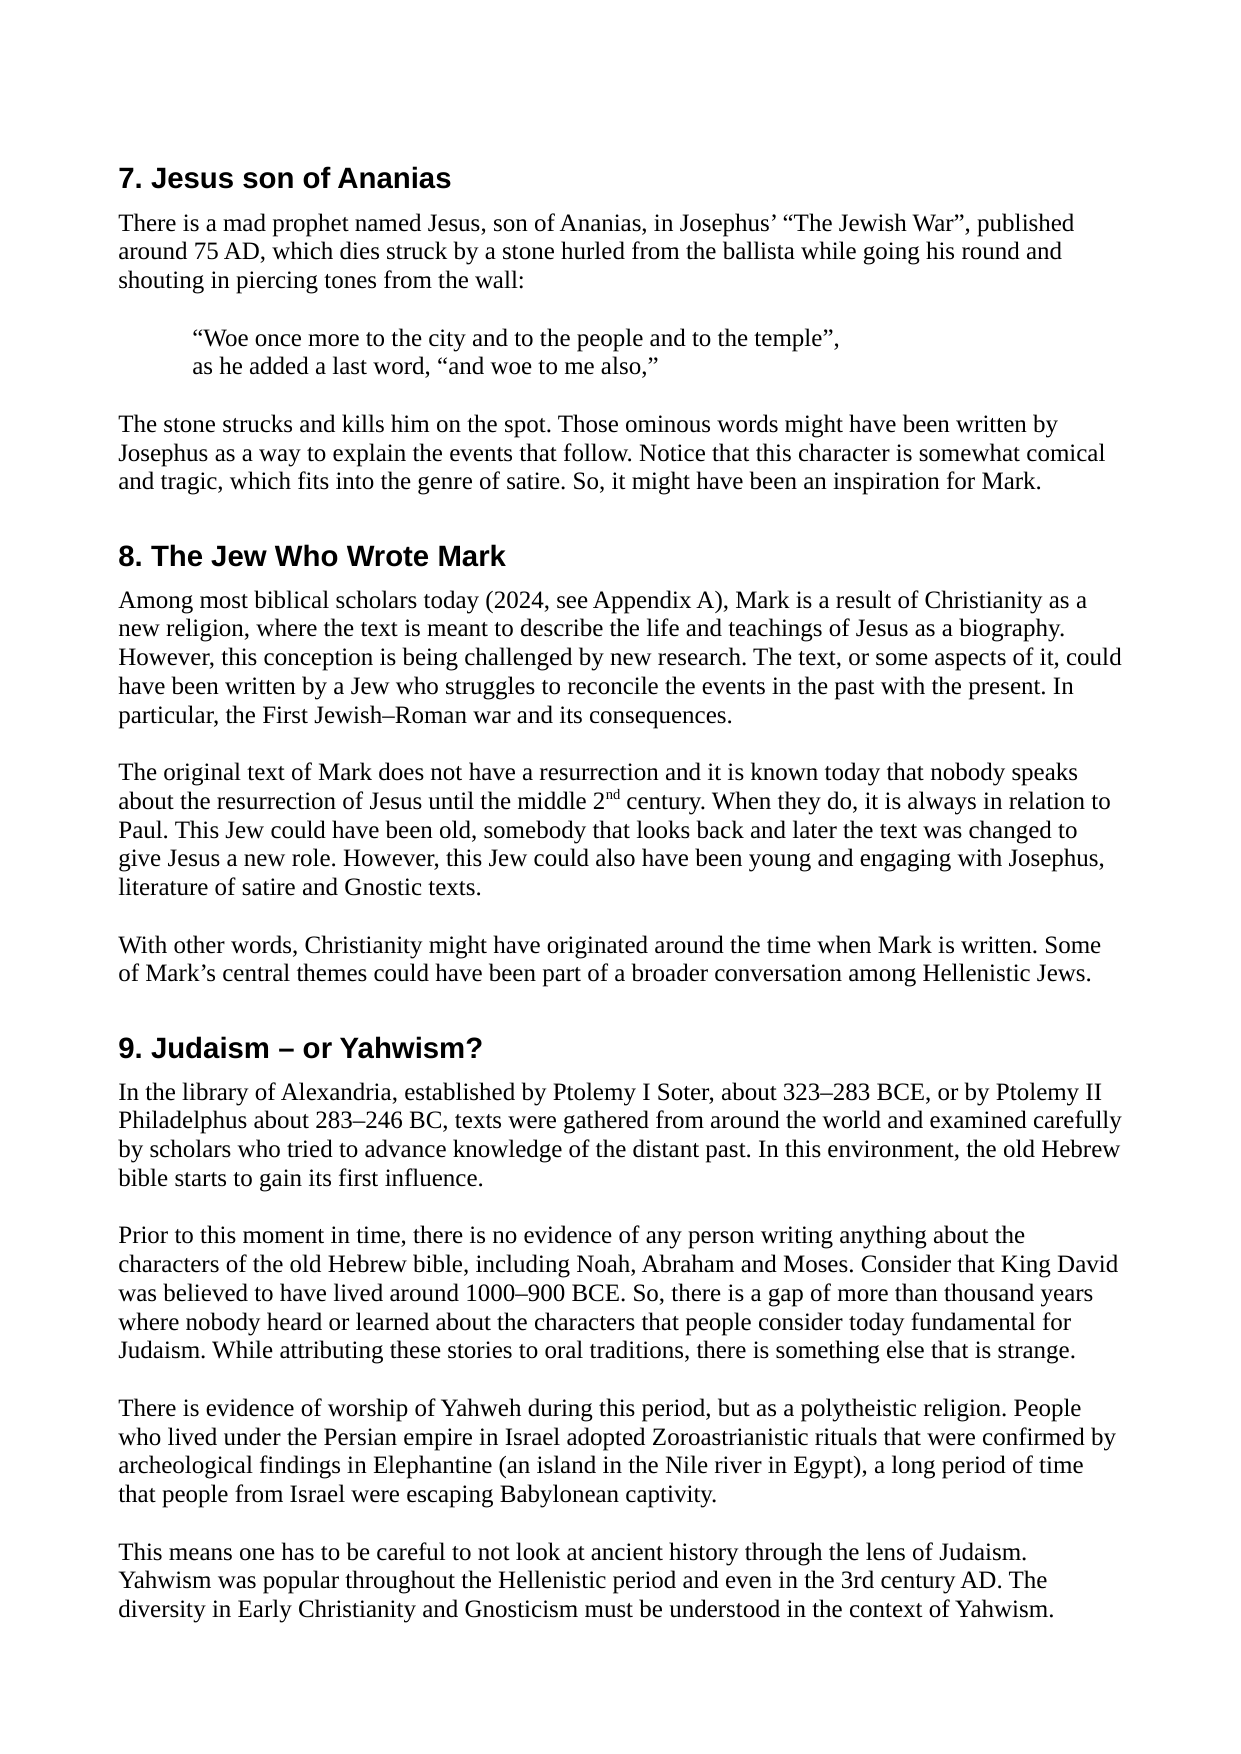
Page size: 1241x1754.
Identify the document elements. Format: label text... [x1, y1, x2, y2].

text Prior to this moment in time, there is no evidence of any person writing anything about the characters of the old Hebrew bible, including Noah, Abraham and Moses. Consider that King David was believed to have lived around 1000–900 BCE. So, there is a gap of more than thousand years where nobody heard or learned about the characters that people consider today fundamental for Judaism. While attributing these stories to oral traditions, there is something else that is strange. [118, 1221, 1122, 1364]
text In the library of Alexandria, established by Ptolemy I Soter, about 323–283 BCE, or by Ptolemy II Philadelphus about 283–246 BC, texts were gathered from around the world and examined carefully by scholars who tried to advance knowledge of the distant past. In this environment, the old Hebrew bible starts to gain its first influence. [118, 1077, 1122, 1192]
text This means one has to be careful to not look at ancient history through the lens of Judaism. Yahwism was popular throughout the Hellenistic period and even in the 3rd century AD. The diversity in Early Christianity and Gnosticism must be understood in the context of Yahwism. [118, 1537, 1122, 1623]
text “Woe once more to the city and to the people and to the temple”, [118, 323, 1122, 351]
text There is a mad prophet named Jesus, son of Ananias, in Josephus’ “The Jewish War”, published around 75 AD, which dies struck by a stone hurled from the ballista while going his round and shouting in piercing tones from the wall: [118, 208, 1122, 294]
subtitle 8. The Jew Who Wrote Mark [118, 538, 1122, 572]
subtitle 9. Judaism – or Yahwism? [118, 1031, 1122, 1064]
text There is evidence of worship of Yahweh during this period, but as a polytheistic religion. People who lived under the Persian empire in Israel adopted Zoroastrianistic rituals that were confirmed by archeological findings in Elephantine (an island in the Nile river in Egypt), a long period of time that people from Israel were escaping Babylonean captivity. [118, 1393, 1122, 1508]
subtitle 7. Jesus son of Ananias [118, 161, 1122, 195]
text The stone strucks and kills him on the spot. Those ominous words might have been written by Josephus as a way to explain the events that follow. Notice that this character is somewhat comical and tragic, which fits into the genre of satire. So, it might have been an inspiration for Mark. [118, 409, 1122, 495]
text as he added a last word, “and woe to me also,” [118, 351, 1122, 409]
text The original text of Mark does not have a resurrection and it is known today that nobody speaks about the resurrection of Jesus until the middle 2nd century. When they do, it is always in relation to Paul. This Jew could have been old, somebody that looks back and later the text was changed to give Jesus a new role. However, this Jew could also have been young and engaging with Josephus, literature of satire and Gnostic texts. [118, 757, 1122, 901]
text Among most biblical scholars today (2024, see Appendix A), Mark is a result of Christianity as a new religion, where the text is meant to describe the life and teachings of Jesus as a biography. However, this conception is being challenged by new research. The text, or some aspects of it, could have been written by a Jew who struggles to reconcile the events in the past with the present. In particular, the First Jewish–Roman war and its consequences. [118, 585, 1122, 728]
text With other words, Christianity might have originated around the time when Mark is written. Some of Mark’s central themes could have been part of a broader conversation among Hellenistic Jews. [118, 930, 1122, 987]
